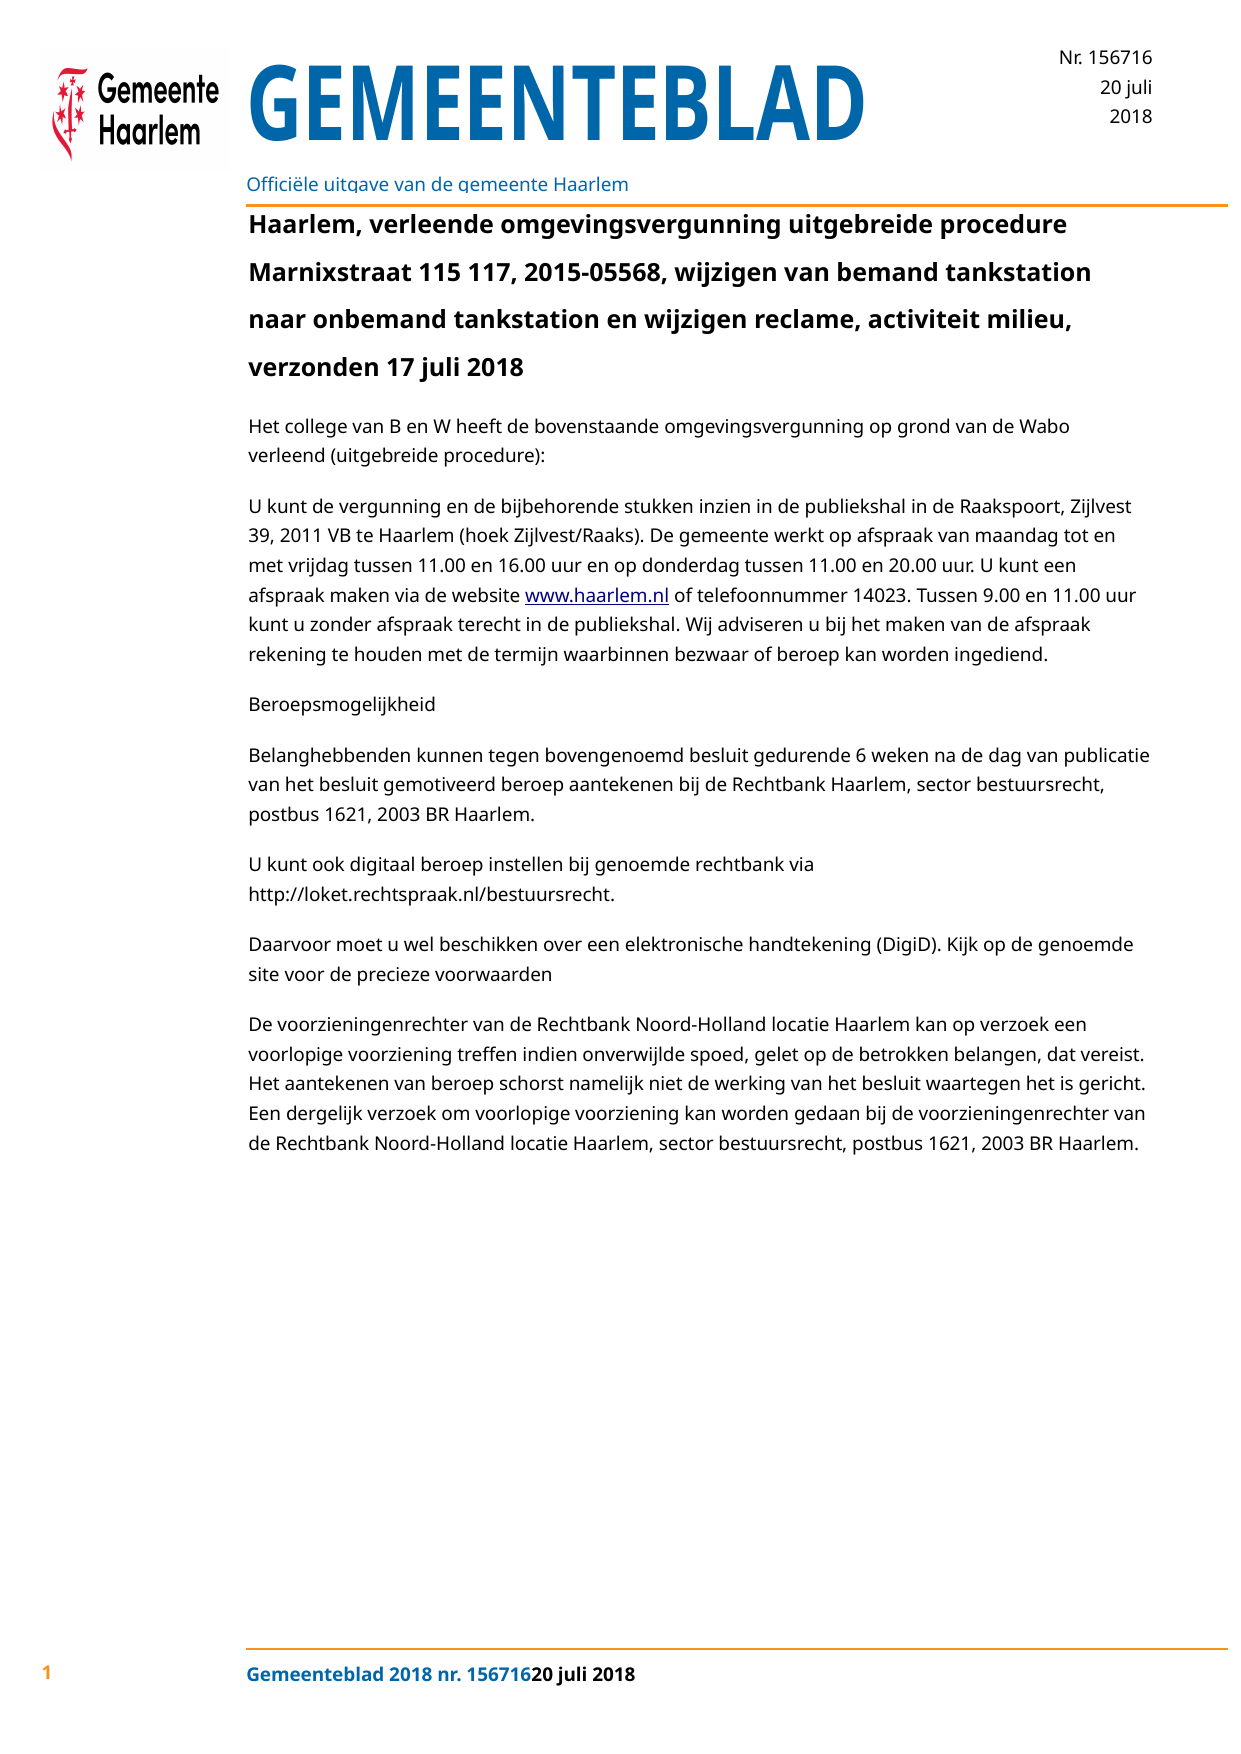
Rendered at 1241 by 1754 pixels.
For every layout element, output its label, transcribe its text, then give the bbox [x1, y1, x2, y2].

text Beroepsmogelijkheid [248, 691, 1152, 717]
text Het college van B en W heeft de bovenstaande omgevingsvergunning op grond van de Wabo verleend (uitgebreide procedure): [248, 413, 1152, 468]
text Belanghebbenden kunnen tegen bovengenoemd besluit gedurende 6 weken na de dag van publicatie van het besluit gemotiveerd beroep aantekenen bij de Rechtbank Haarlem, sector bestuursrecht, postbus 1621, 2003 BR Haarlem. [248, 742, 1152, 827]
text De voorzieningenrechter van de Rechtbank Noord-Holland locatie Haarlem kan op verzoek een voorlopige voorziening treffen indien onverwijlde spoed, gelet op de betrokken belangen, dat vereist. Het aantekenen van beroep schorst namelijk niet de werking van het besluit waartegen het is gericht. Een dergelijk verzoek om voorlopige voorziening kan worden gedaan bij de voorzieningenrechter van de Rechtbank Noord-Holland locatie Haarlem, sector bestuursrecht, postbus 1621, 2003 BR Haarlem. [248, 1011, 1152, 1156]
text Daarvoor moet u wel beschikken over een elektronische handtekening (DigiD). Kijk op de genoemde site voor de precieze voorwaarden [248, 931, 1152, 987]
text U kunt ook digitaal beroep instellen bij genoemde rechtbank via http://loket.rechtspraak.nl/bestuursrecht. [248, 851, 1152, 907]
picture [41, 47, 231, 172]
text Haarlem, verleende omgevingsvergunning uitgebreide procedure Marnixstraat 115 117, 2015-05568, wijzigen van bemand tankstation naar onbemand tankstation en wijzigen reclame, activiteit milieu, verzonden 17 juli 2018 [248, 207, 1152, 384]
text U kunt de vergunning en de bijbehorende stukken inzien in de publiekshal in de Raakspoort, Zijlvest 39, 2011 VB te Haarlem (hoek Zijlvest/Raaks). De gemeente werkt op afspraak van maandag tot en met vrijdag tussen 11.00 en 16.00 uur en op donderdag tussen 11.00 en 20.00 uur. U kunt een afspraak maken via de website www.haarlem.nl of telefoonnummer 14023. Tussen 9.00 en 11.00 uur kunt u zonder afspraak terecht in de publiekshal. Wij adviseren u bij het maken van de afspraak rekening te houden met de termijn waarbinnen bezwaar of beroep kan worden ingediend. [248, 493, 1152, 667]
